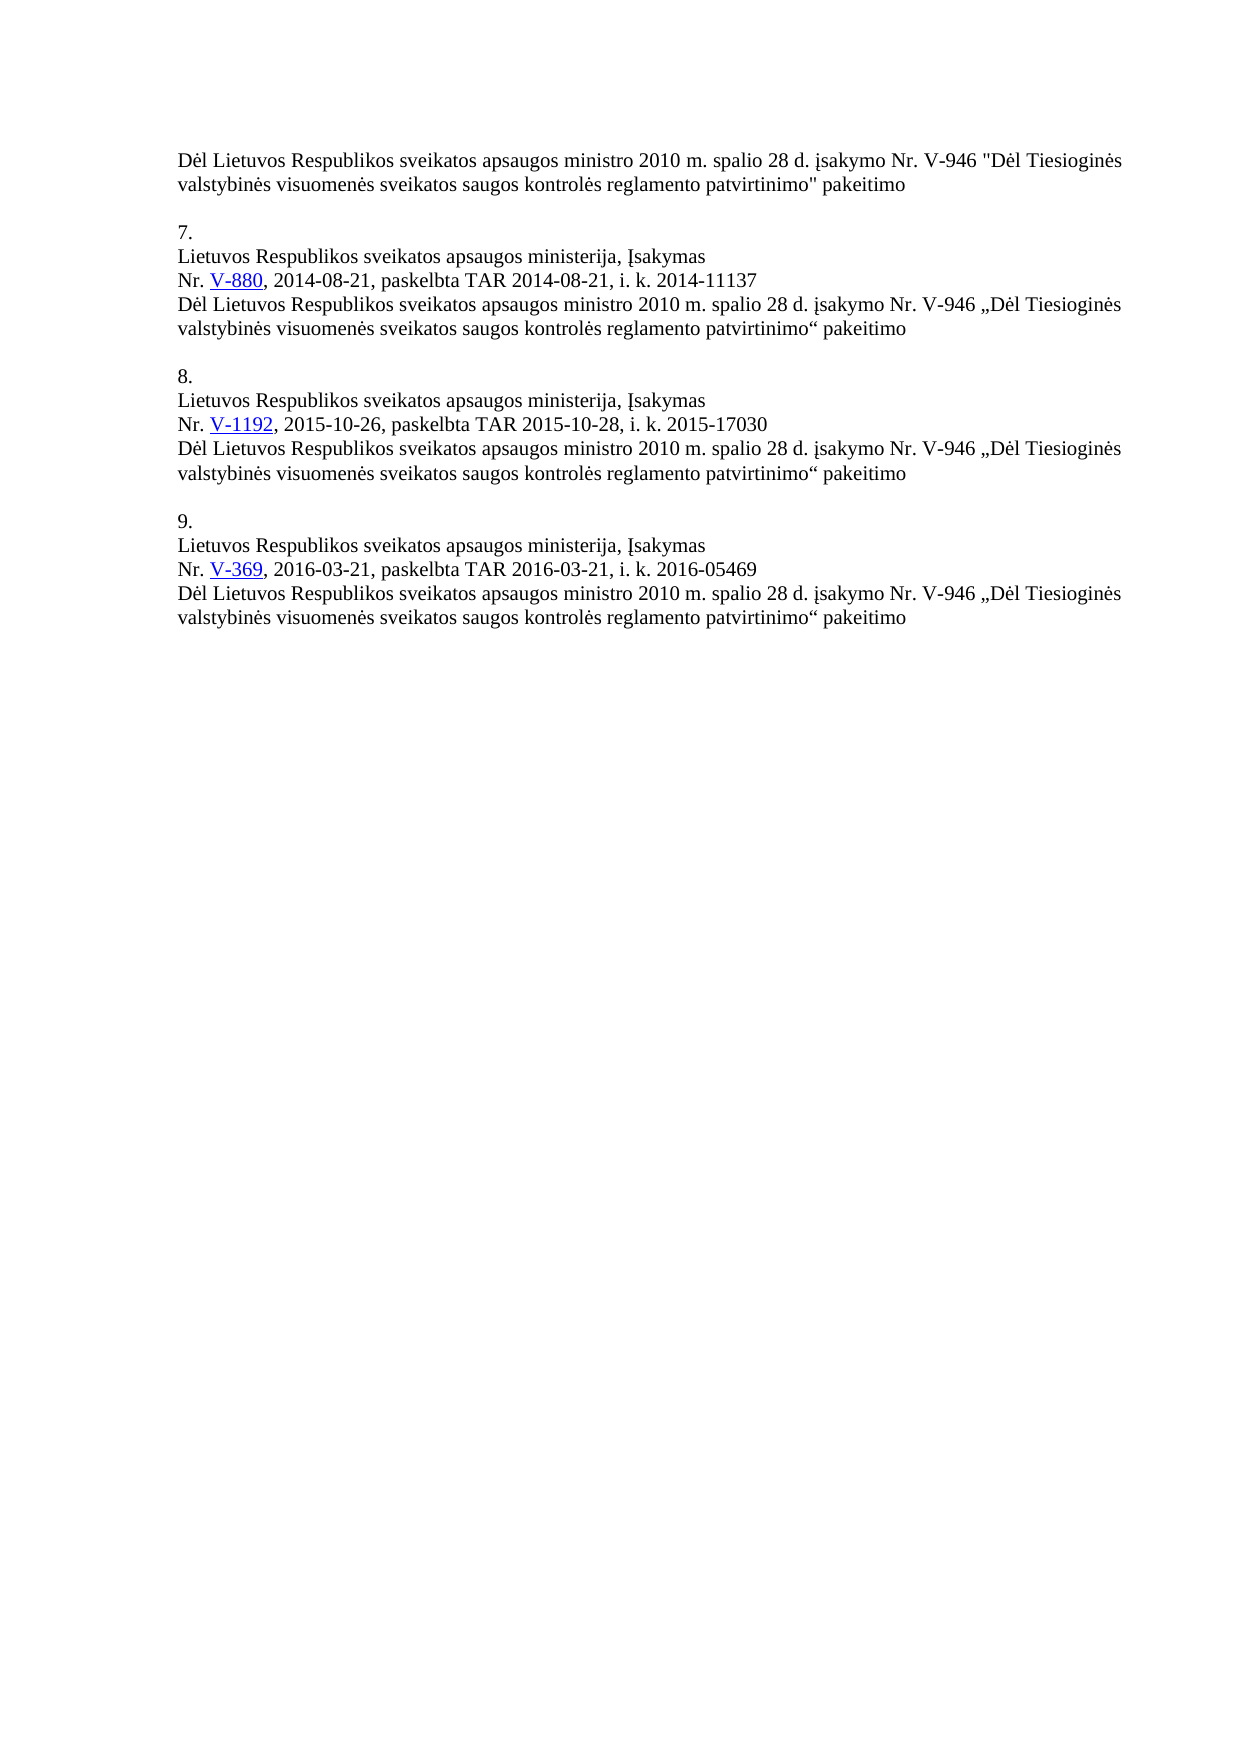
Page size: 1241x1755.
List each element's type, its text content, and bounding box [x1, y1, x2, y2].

text 8. [177, 364, 1122, 388]
text Nr. V-1192, 2015-10-26, paskelbta TAR 2015-10-28, i. k. 2015-17030 [177, 412, 1122, 436]
text Dėl Lietuvos Respublikos sveikatos apsaugos ministro 2010 m. spalio 28 d. įsakymo Nr. V-946 „Dėl Tiesioginės valstybinės visuomenės sveikatos saugos kontrolės reglamento patvirtinimo“ pakeitimo [177, 436, 1122, 484]
text 7. [177, 220, 1122, 244]
text Dėl Lietuvos Respublikos sveikatos apsaugos ministro 2010 m. spalio 28 d. įsakymo Nr. V-946 „Dėl Tiesioginės valstybinės visuomenės sveikatos saugos kontrolės reglamento patvirtinimo“ pakeitimo [177, 292, 1122, 340]
text Lietuvos Respublikos sveikatos apsaugos ministerija, Įsakymas [177, 388, 1122, 412]
text Dėl Lietuvos Respublikos sveikatos apsaugos ministro 2010 m. spalio 28 d. įsakymo Nr. V-946 „Dėl Tiesioginės valstybinės visuomenės sveikatos saugos kontrolės reglamento patvirtinimo“ pakeitimo [177, 581, 1122, 629]
text Lietuvos Respublikos sveikatos apsaugos ministerija, Įsakymas [177, 533, 1122, 557]
text Lietuvos Respublikos sveikatos apsaugos ministerija, Įsakymas [177, 244, 1122, 268]
text Dėl Lietuvos Respublikos sveikatos apsaugos ministro 2010 m. spalio 28 d. įsakymo Nr. V-946 "Dėl Tiesioginės valstybinės visuomenės sveikatos saugos kontrolės reglamento patvirtinimo" pakeitimo [177, 148, 1122, 196]
text 9. [177, 508, 1122, 533]
text Nr. V-880, 2014-08-21, paskelbta TAR 2014-08-21, i. k. 2014-11137 [177, 268, 1122, 292]
text Nr. V-369, 2016-03-21, paskelbta TAR 2016-03-21, i. k. 2016-05469 [177, 557, 1122, 581]
